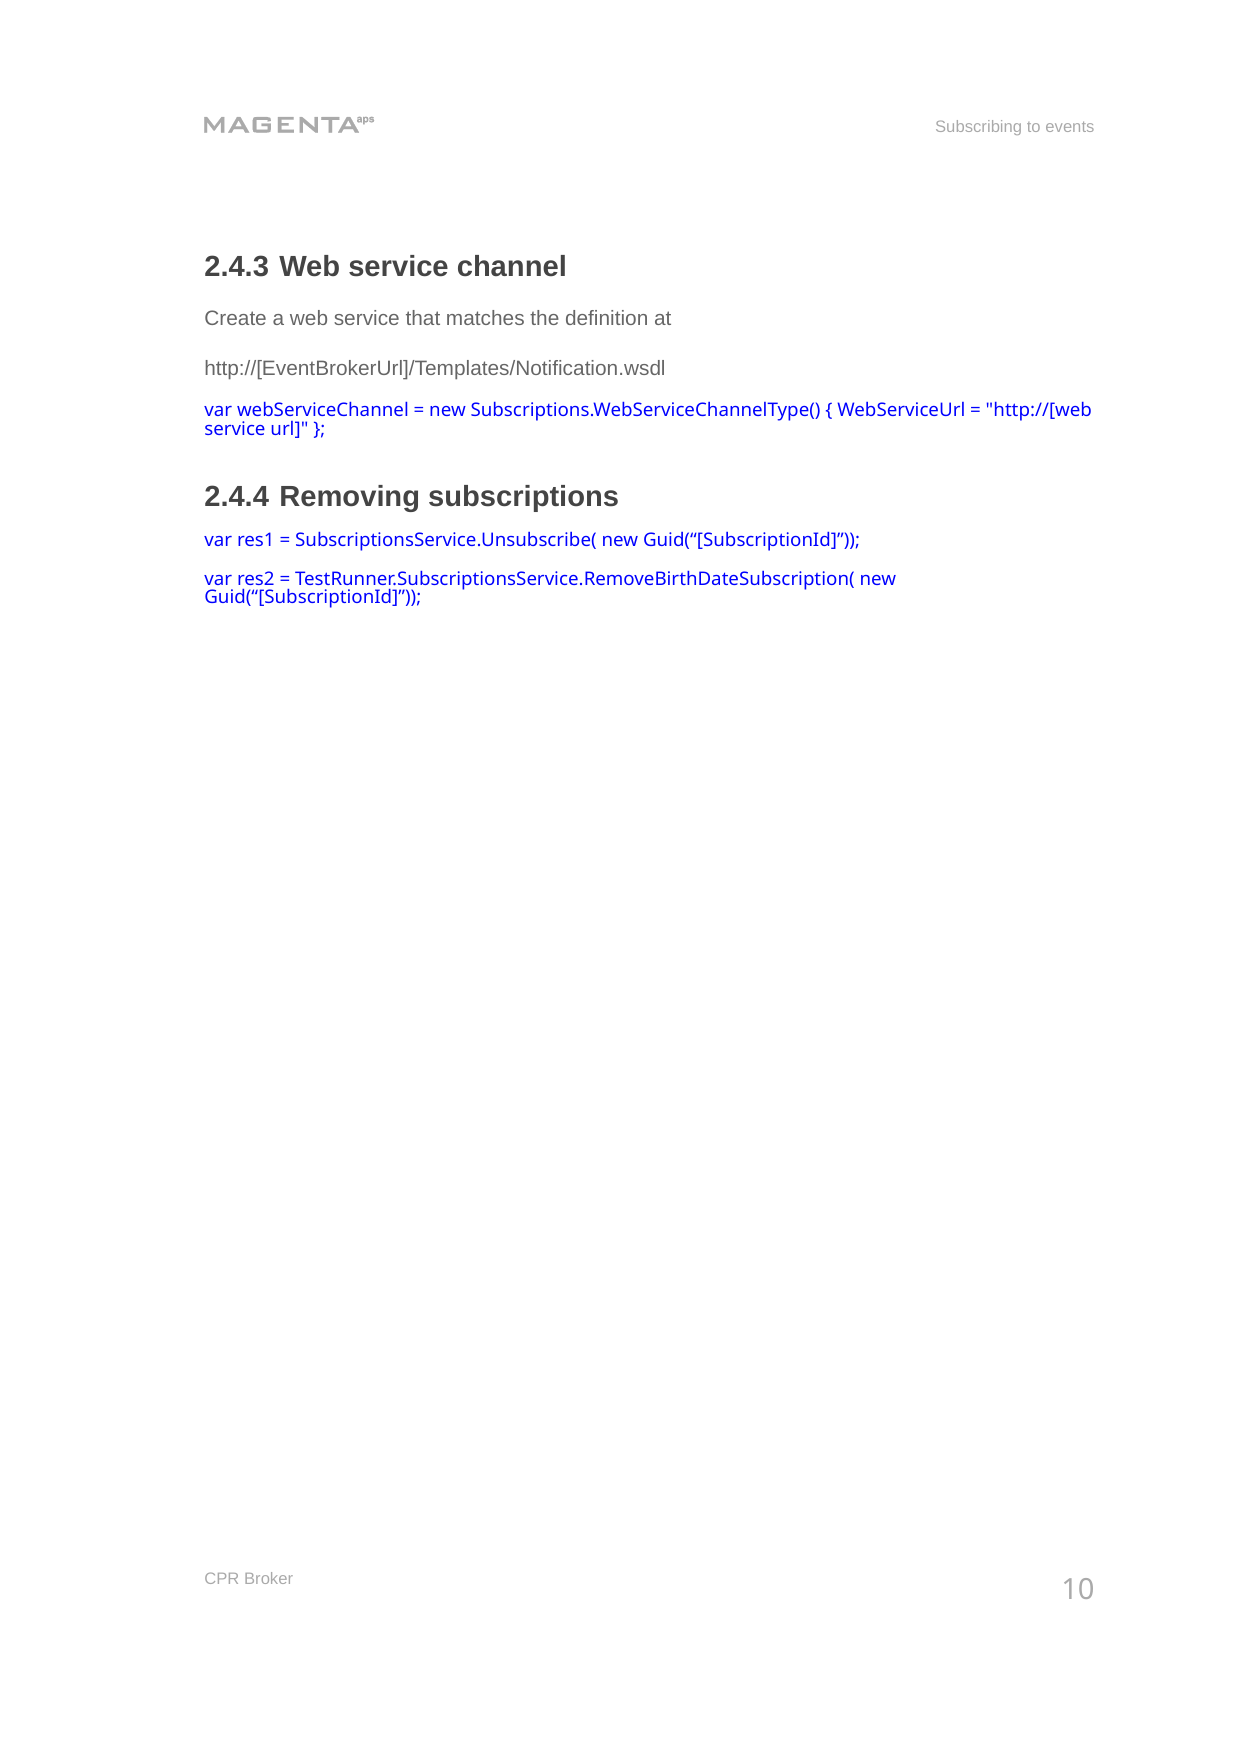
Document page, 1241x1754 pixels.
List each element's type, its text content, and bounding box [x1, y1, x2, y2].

text var res2 = TestRunner.SubscriptionsService.RemoveBirthDateSubscription( new Guid(“[SubscriptionId]”)); [204, 571, 1094, 607]
text var webServiceChannel = new Subscriptions.WebServiceChannelType() { WebServiceUrl = "http://[web service url]" }; [204, 402, 1094, 438]
text var res1 = SubscriptionsService.Unsubscribe( new Guid(“[SubscriptionId]”)); [204, 532, 1094, 550]
subtitle Removing subscriptions [204, 459, 1094, 518]
text Create a web service that matches the definition at [204, 302, 1094, 332]
text http://[EventBrokerUrl]/Templates/Notification.wsdl [204, 352, 1094, 382]
subtitle Web service channel [204, 229, 1094, 288]
